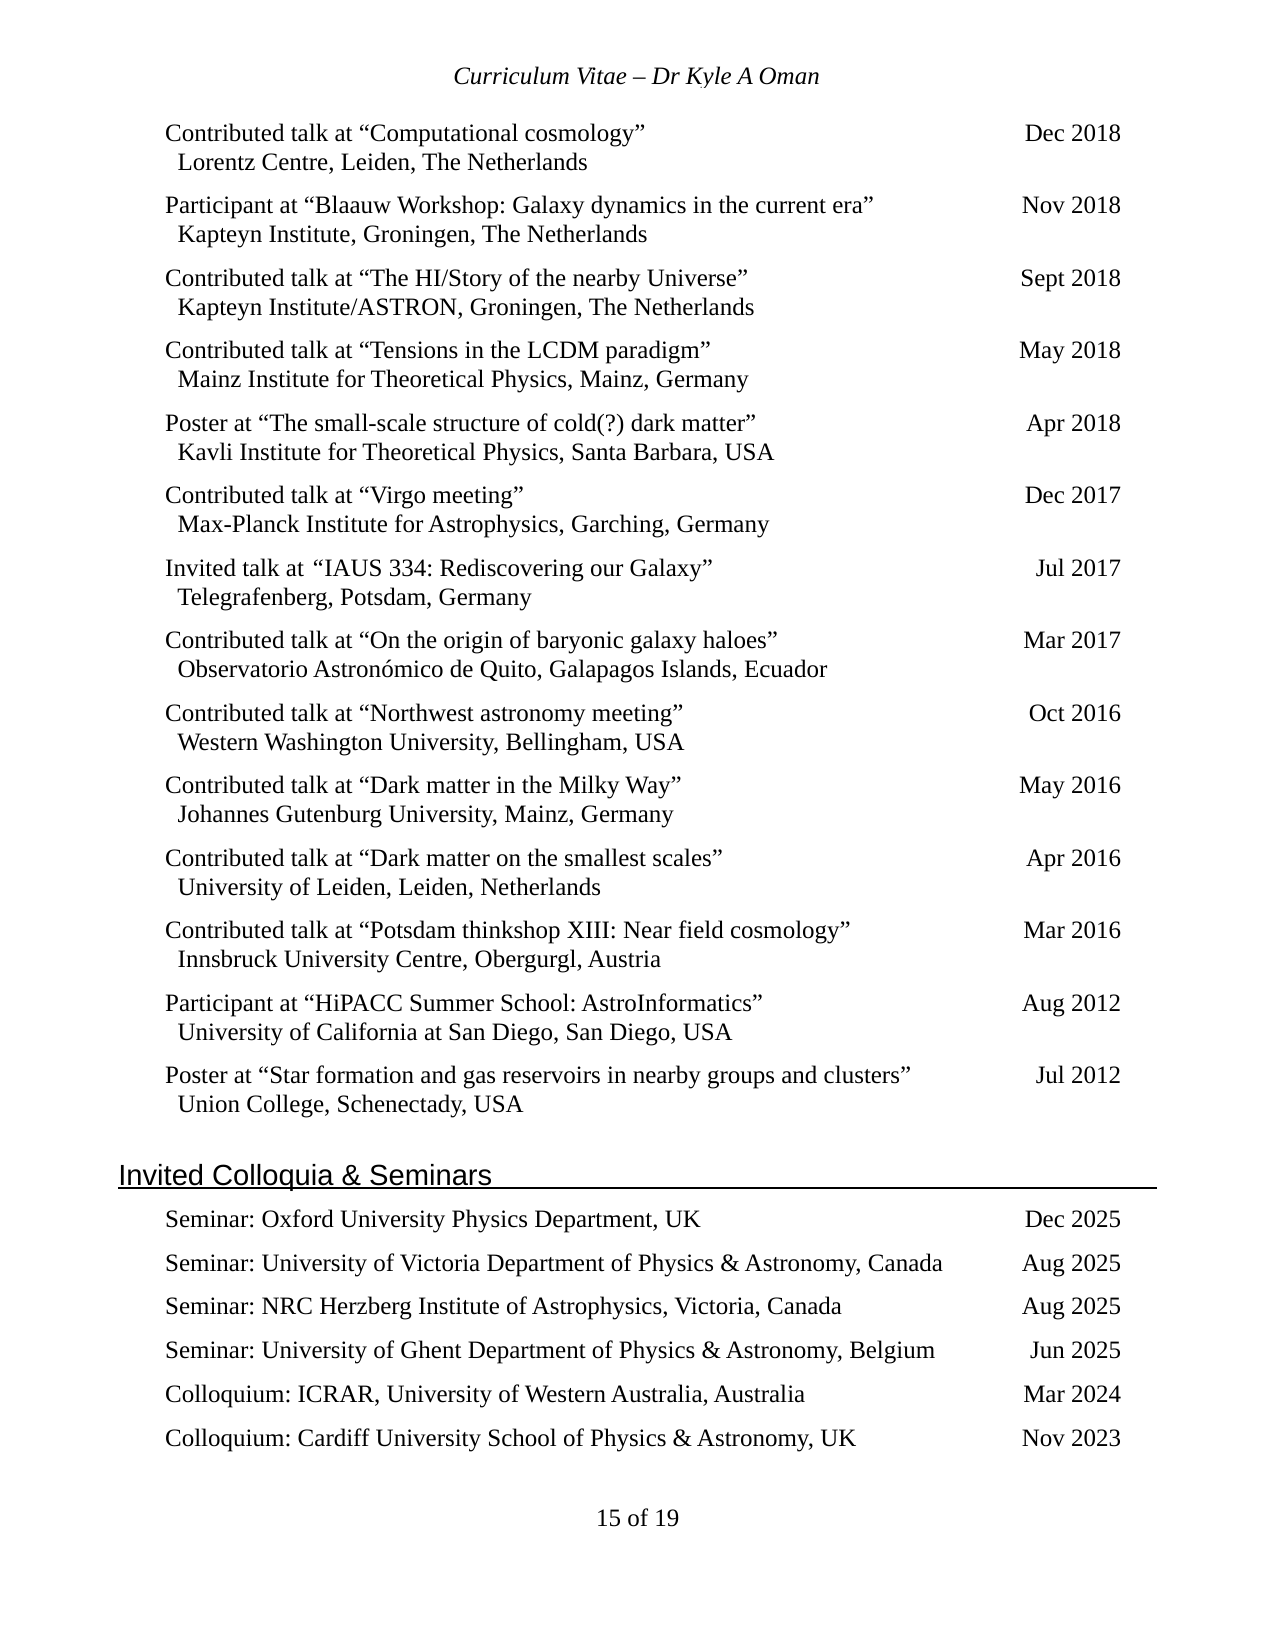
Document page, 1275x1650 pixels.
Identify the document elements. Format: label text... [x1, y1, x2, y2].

text Seminar: University of Ghent Department of Physics & Astronomy, Belgium Jun 2025 [118, 1335, 1157, 1364]
subtitle Invited Colloquia & Seminars [118, 1158, 1157, 1187]
text Contributed talk at “Potsdam thinkshop XIII: Near field cosmology” Mar 2016 Innsbruck University Centre, Obergurgl, Austria [118, 915, 1157, 973]
text Colloquium: Cardiff University School of Physics & Astronomy, UK Nov 2023 [118, 1423, 1157, 1451]
text Poster at “The small-scale structure of cold(?) dark matter” Apr 2018 Kavli Institute for Theoretical Physics, Santa Barbara, USA [118, 408, 1157, 465]
text Colloquium: ICRAR, University of Western Australia, Australia Mar 2024 [118, 1379, 1157, 1408]
text Contributed talk at “Tensions in the LCDM paradigm” May 2018 Mainz Institute for Theoretical Physics, Mainz, Germany [118, 335, 1157, 393]
text Seminar: University of Victoria Department of Physics & Astronomy, Canada Aug 2025 [118, 1248, 1157, 1276]
text Contributed talk at “Dark matter in the Milky Way” May 2016 Johannes Gutenburg University, Mainz, Germany [118, 770, 1157, 828]
text Poster at “Star formation and gas reservoirs in nearby groups and clusters” Jul 2012 Union College, Schenectady, USA [118, 1060, 1157, 1118]
text Seminar: NRC Herzberg Institute of Astrophysics, Victoria, Canada Aug 2025 [118, 1291, 1157, 1320]
text Contributed talk at “Virgo meeting” Dec 2017 Max-Planck Institute for Astrophysics, Garching, Germany [118, 480, 1157, 538]
text Seminar: Oxford University Physics Department, UK Dec 2025 [118, 1204, 1157, 1233]
text Contributed talk at “Dark matter on the smallest scales” Apr 2016 University of Leiden, Leiden, Netherlands [118, 843, 1157, 900]
text Contributed talk at “The HI/Story of the nearby Universe” Sept 2018 Kapteyn Institute/ASTRON, Groningen, The Netherlands [118, 263, 1157, 320]
text Participant at “Blaauw Workshop: Galaxy dynamics in the current era” Nov 2018 Kapteyn Institute, Groningen, The Netherlands [118, 190, 1157, 248]
text Invited talk at “IAUS 334: Rediscovering our Galaxy” Jul 2017 Telegrafenberg, Potsdam, Germany [118, 553, 1157, 610]
text Participant at “HiPACC Summer School: AstroInformatics” Aug 2012 University of California at San Diego, San Diego, USA [118, 988, 1157, 1045]
text Contributed talk at “On the origin of baryonic galaxy haloes” Mar 2017 Observatorio Astronómico de Quito, Galapagos Islands, Ecuador [118, 625, 1157, 683]
text Contributed talk at “Computational cosmology” Dec 2018 Lorentz Centre, Leiden, The Netherlands [118, 118, 1157, 175]
text Contributed talk at “Northwest astronomy meeting” Oct 2016 Western Washington University, Bellingham, USA [118, 698, 1157, 755]
